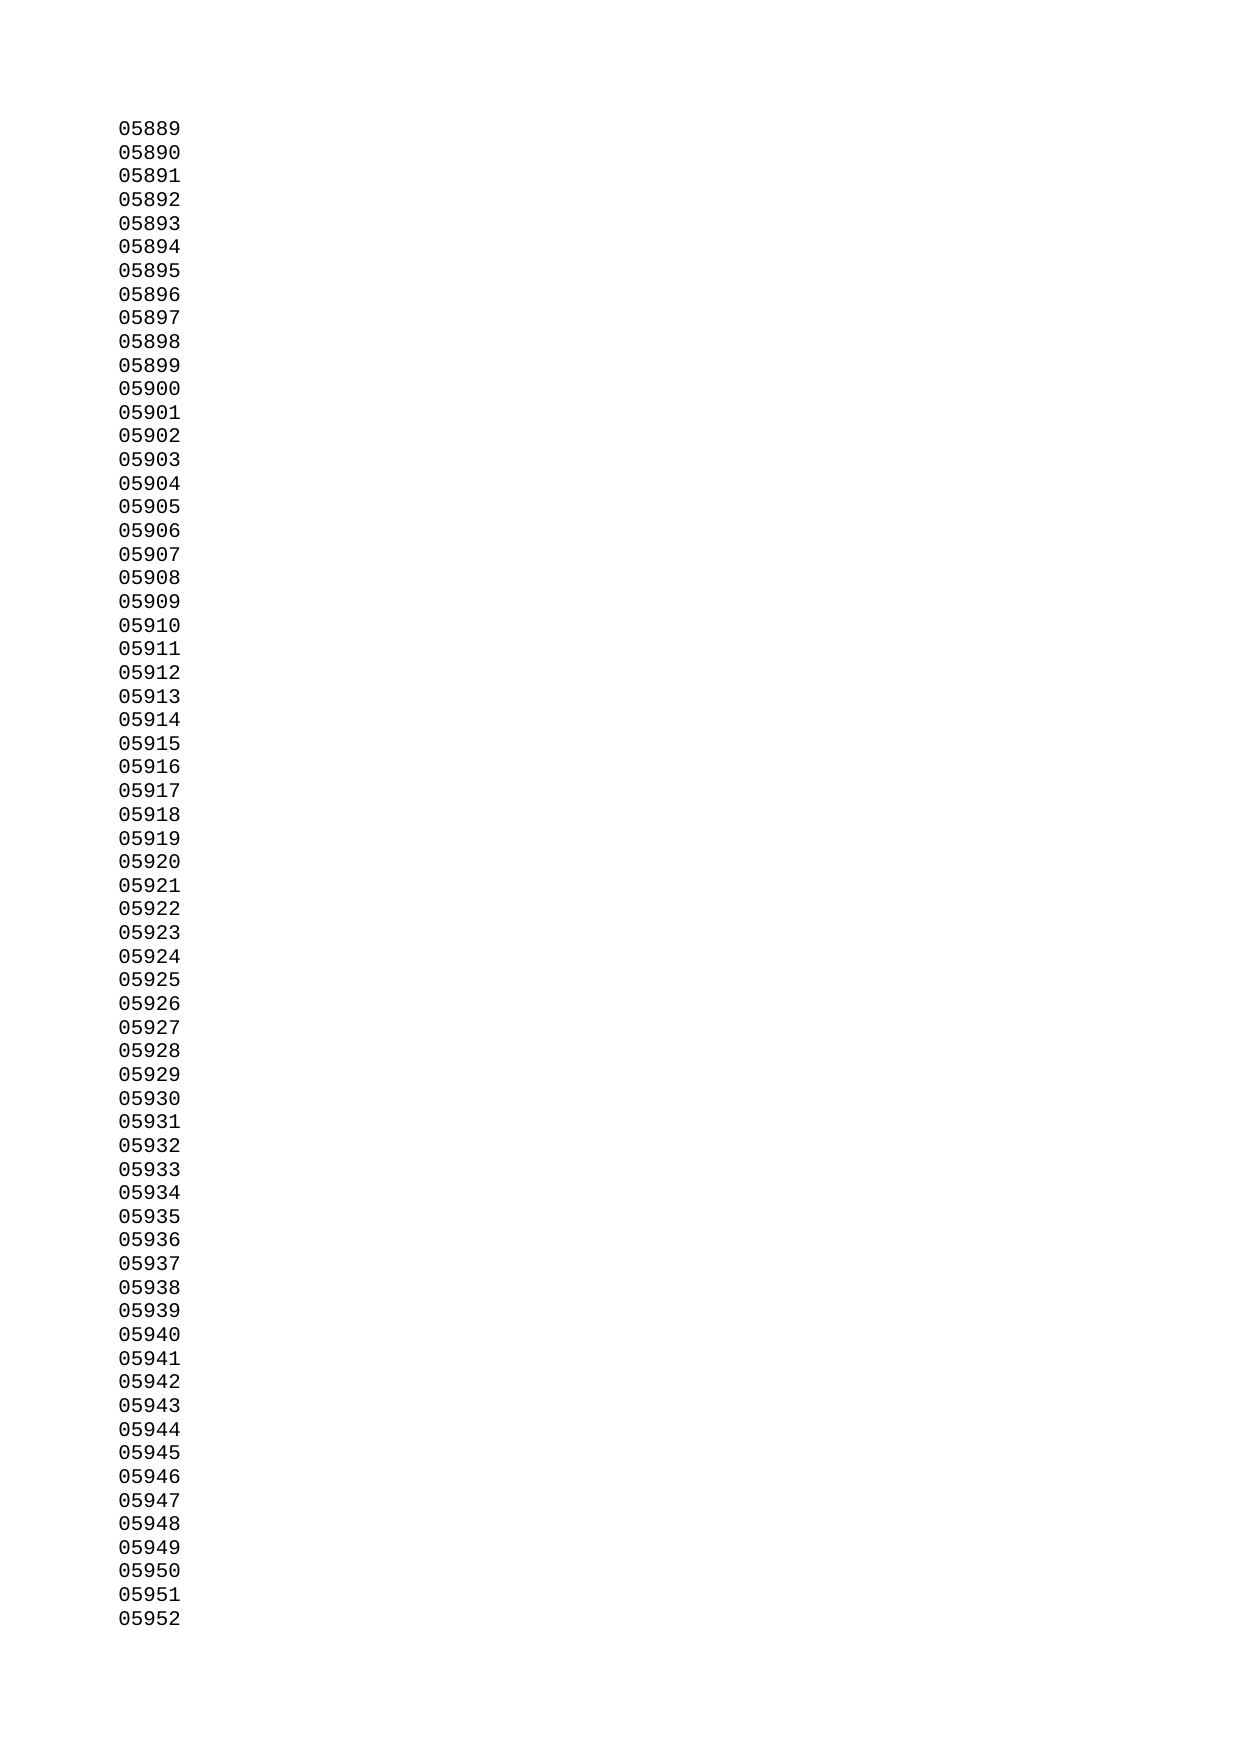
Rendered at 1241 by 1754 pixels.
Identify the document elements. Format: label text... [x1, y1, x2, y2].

text 05938 [118, 1277, 1122, 1300]
text 05889 [118, 118, 1122, 142]
text 05941 [118, 1348, 1122, 1371]
text 05931 [118, 1111, 1122, 1135]
text 05944 [118, 1419, 1122, 1442]
text 05907 [118, 544, 1122, 567]
text 05909 [118, 591, 1122, 615]
text 05939 [118, 1300, 1122, 1324]
text 05892 [118, 189, 1122, 213]
text 05945 [118, 1442, 1122, 1466]
text 05899 [118, 354, 1122, 378]
text 05936 [118, 1229, 1122, 1253]
text 05940 [118, 1324, 1122, 1348]
text 05926 [118, 993, 1122, 1017]
text 05922 [118, 898, 1122, 922]
text 05928 [118, 1040, 1122, 1064]
text 05948 [118, 1513, 1122, 1537]
text 05920 [118, 851, 1122, 875]
text 05896 [118, 284, 1122, 307]
text 05905 [118, 496, 1122, 520]
text 05913 [118, 686, 1122, 709]
text 05943 [118, 1395, 1122, 1419]
text 05893 [118, 213, 1122, 236]
text 05950 [118, 1561, 1122, 1584]
text 05929 [118, 1064, 1122, 1088]
text 05917 [118, 780, 1122, 804]
text 05911 [118, 638, 1122, 662]
text 05919 [118, 827, 1122, 851]
text 05952 [118, 1608, 1122, 1631]
text 05947 [118, 1489, 1122, 1513]
text 05949 [118, 1537, 1122, 1561]
text 05898 [118, 331, 1122, 354]
text 05951 [118, 1584, 1122, 1608]
text 05946 [118, 1466, 1122, 1489]
text 05908 [118, 567, 1122, 591]
text 05932 [118, 1135, 1122, 1158]
text 05903 [118, 449, 1122, 473]
text 05915 [118, 733, 1122, 757]
text 05910 [118, 615, 1122, 638]
text 05906 [118, 520, 1122, 544]
text 05934 [118, 1182, 1122, 1206]
text 05924 [118, 946, 1122, 969]
text 05890 [118, 142, 1122, 165]
text 05900 [118, 378, 1122, 402]
text 05918 [118, 804, 1122, 827]
text 05897 [118, 307, 1122, 331]
text 05937 [118, 1253, 1122, 1277]
text 05923 [118, 922, 1122, 946]
text 05901 [118, 402, 1122, 426]
text 05935 [118, 1206, 1122, 1229]
text 05930 [118, 1088, 1122, 1111]
text 05894 [118, 236, 1122, 260]
text 05927 [118, 1017, 1122, 1040]
text 05914 [118, 709, 1122, 733]
text 05904 [118, 473, 1122, 496]
text 05912 [118, 662, 1122, 686]
text 05933 [118, 1158, 1122, 1182]
text 05942 [118, 1371, 1122, 1395]
text 05921 [118, 875, 1122, 898]
text 05895 [118, 260, 1122, 284]
text 05925 [118, 969, 1122, 993]
text 05902 [118, 426, 1122, 449]
text 05916 [118, 757, 1122, 780]
text 05891 [118, 165, 1122, 189]
